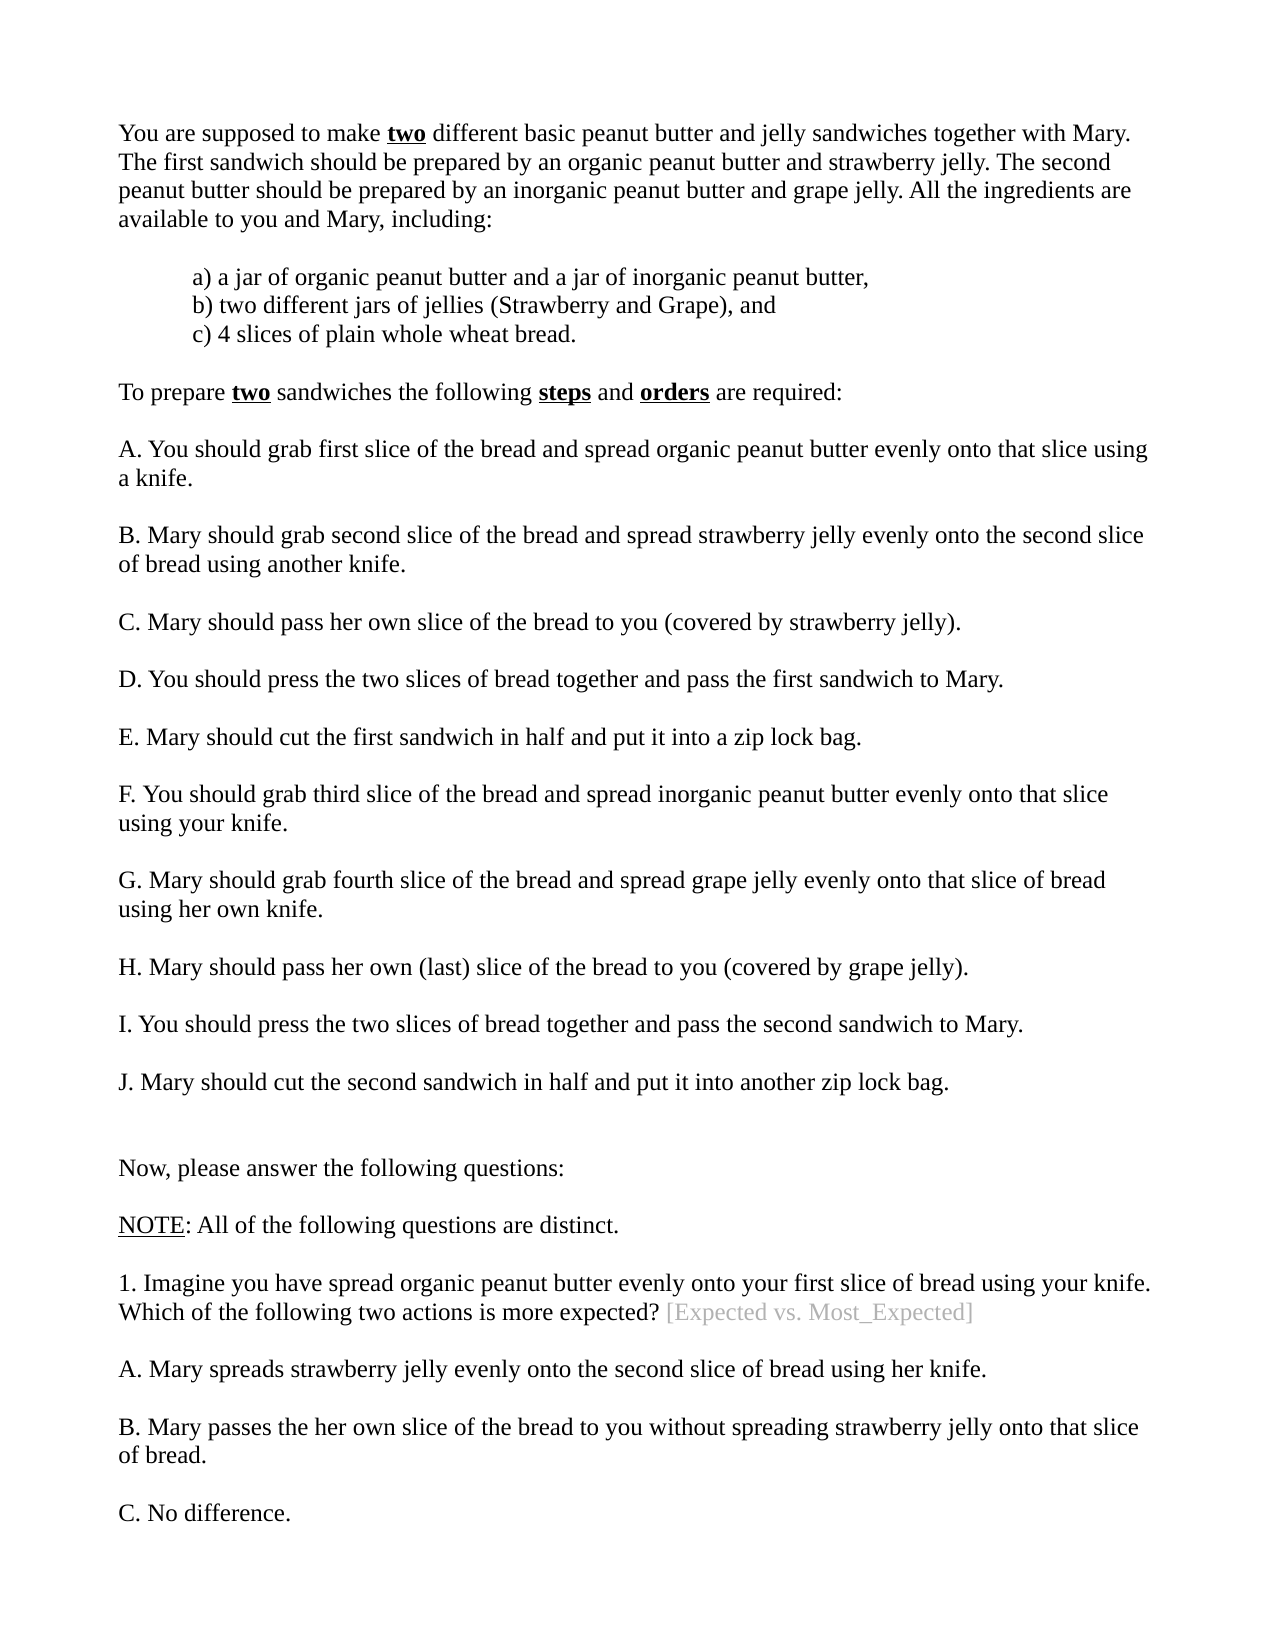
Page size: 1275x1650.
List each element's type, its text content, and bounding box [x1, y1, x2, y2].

text a) a jar of organic peanut butter and a jar of inorganic peanut butter, [118, 262, 1157, 291]
text 1. Imagine you have spread organic peanut butter evenly onto your first slice of bread using your knife. Which of the following two actions is more expected? [Expected vs. Most_Expected] [118, 1268, 1157, 1326]
text E. Mary should cut the first sandwich in half and put it into a zip lock bag. [118, 722, 1157, 751]
text B. Mary should grab second slice of the bread and spread strawberry jelly evenly onto the second slice of bread using another knife. [118, 521, 1157, 578]
text B. Mary passes the her own slice of the bread to you without spreading strawberry jelly onto that slice of bread. [118, 1412, 1157, 1469]
text NOTE: All of the following questions are distinct. [118, 1211, 1157, 1239]
text J. Mary should cut the second sandwich in half and put it into another zip lock bag. [118, 1067, 1157, 1096]
text You are supposed to make two different basic peanut butter and jelly sandwiches together with Mary. The first sandwich should be prepared by an organic peanut butter and strawberry jelly. The second peanut butter should be prepared by an inorganic peanut butter and grape jelly. All the ingredients are available to you and Mary, including: [118, 118, 1157, 233]
text To prepare two sandwiches the following steps and orders are required: [118, 377, 1157, 406]
text G. Mary should grab fourth slice of the bread and spread grape jelly evenly onto that slice of bread using her own knife. [118, 866, 1157, 923]
text Now, please answer the following questions: [118, 1153, 1157, 1182]
text b) two different jars of jellies (Strawberry and Grape), and [118, 291, 1157, 319]
text A. You should grab first slice of the bread and spread organic peanut butter evenly onto that slice using a knife. [118, 434, 1157, 492]
text I. You should press the two slices of bread together and pass the second sandwich to Mary. [118, 1009, 1157, 1038]
text A. Mary spreads strawberry jelly evenly onto the second slice of bread using her knife. [118, 1354, 1157, 1383]
text c) 4 slices of plain whole wheat bread. [118, 319, 1157, 348]
text D. You should press the two slices of bread together and pass the first sandwich to Mary. [118, 664, 1157, 693]
text H. Mary should pass her own (last) slice of the bread to you (covered by grape jelly). [118, 952, 1157, 981]
text C. No difference. [118, 1498, 1157, 1527]
text F. You should grab third slice of the bread and spread inorganic peanut butter evenly onto that slice using your knife. [118, 779, 1157, 837]
text C. Mary should pass her own slice of the bread to you (covered by strawberry jelly). [118, 607, 1157, 636]
